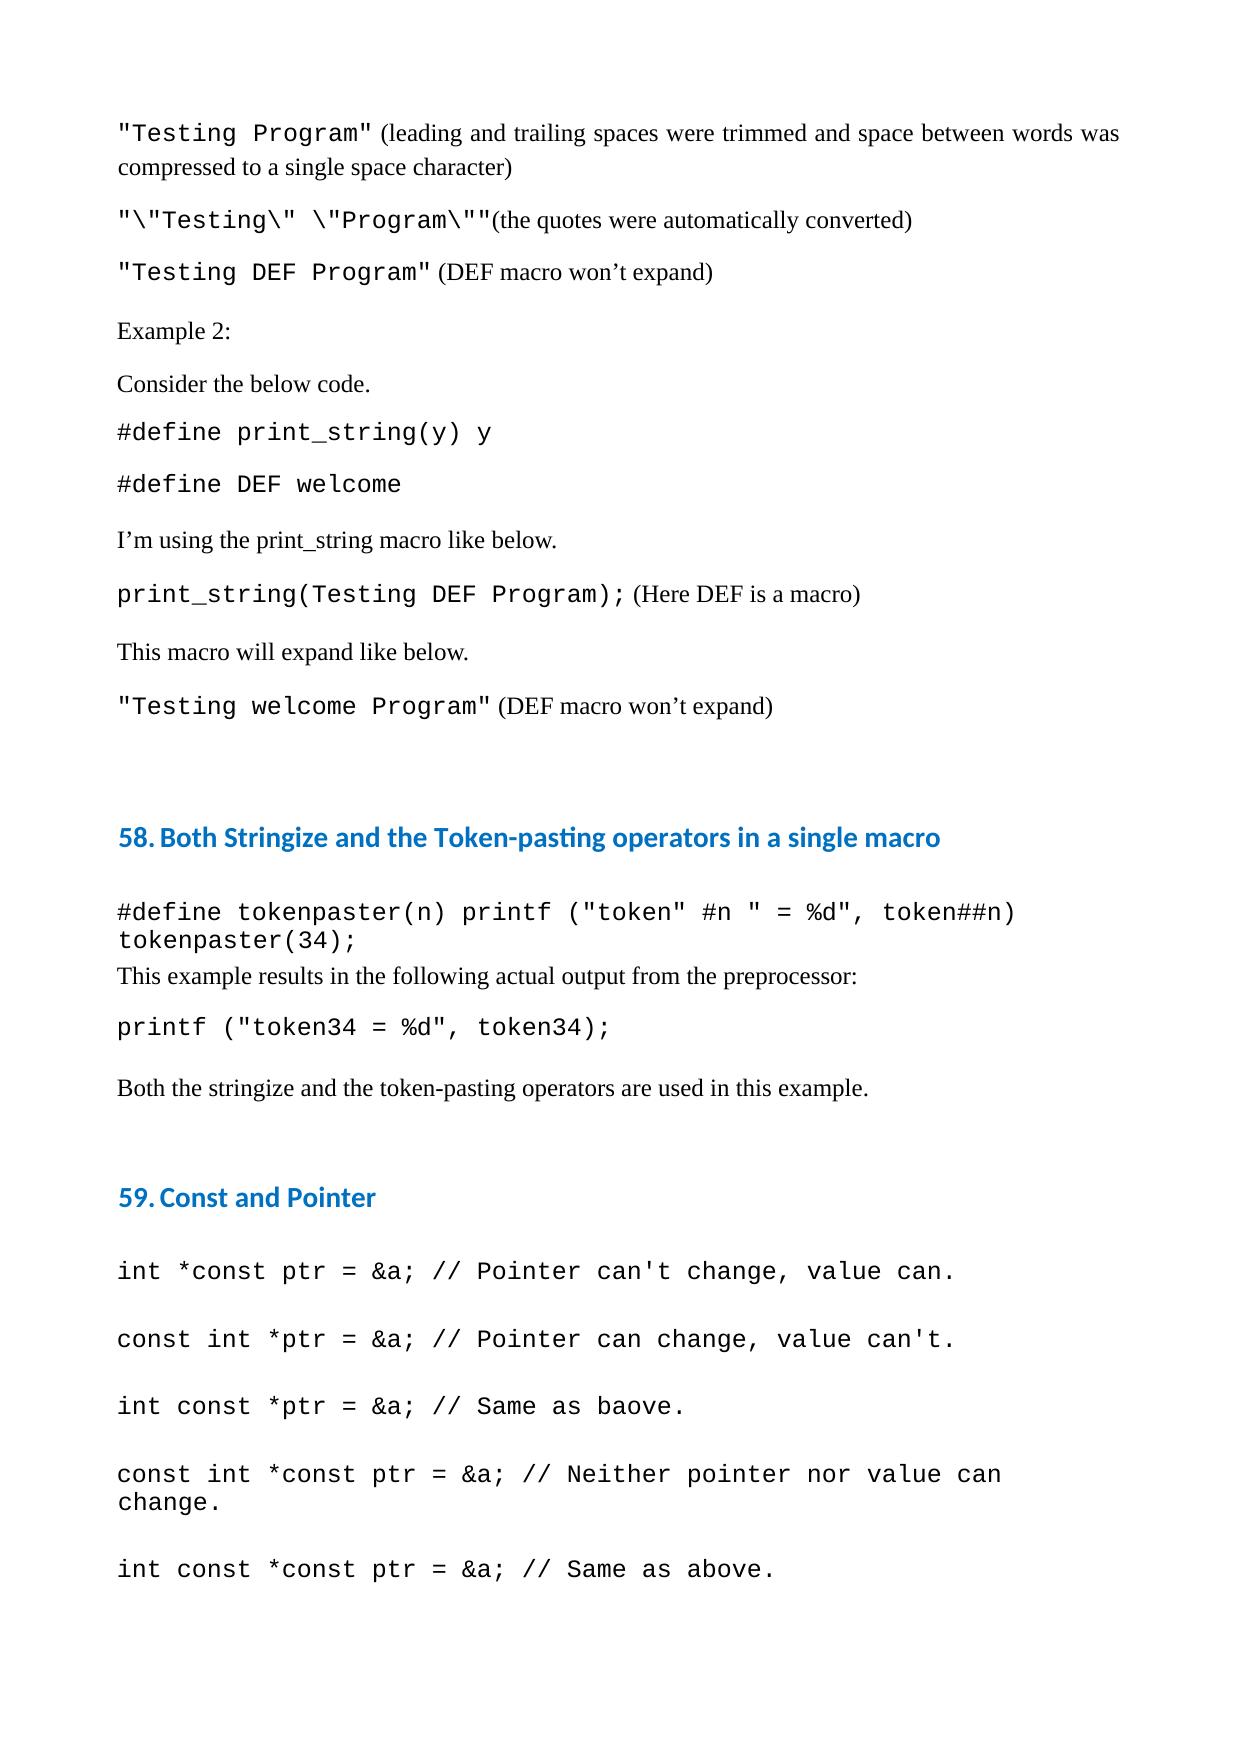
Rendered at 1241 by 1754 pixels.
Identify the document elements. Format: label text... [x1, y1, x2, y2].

text This example results in the following actual output from the preprocessor: [117, 961, 1121, 990]
text #define DEF welcome [117, 472, 1118, 500]
text int const *const ptr = &a; // Same as above. [117, 1557, 1118, 1585]
text #define tokenpaster(n) printf ("token" #n " = %d", token##n) tokenpaster(34); [117, 899, 1118, 956]
text "Testing Program" (leading and trailing spaces were trimmed and space between words was compressed to a single space character) [117, 118, 1121, 181]
text Example 2: [117, 316, 1121, 344]
subtitle Both Stringize and the Token-pasting operators in a single macro [118, 819, 1122, 855]
subtitle Const and Pointer [118, 1179, 1122, 1214]
text I’m using the print_string macro like below. [117, 525, 1121, 553]
text int *const ptr = &a; // Pointer can't change, value can. [117, 1259, 1118, 1287]
text #define print_string(y) y [117, 419, 1118, 447]
text This macro will expand like below. [117, 637, 1121, 666]
text "Testing welcome Program" (DEF macro won’t expand) [117, 691, 1121, 722]
text "\"Testing\" \"Program\""(the quotes were automatically converted) [117, 205, 1121, 236]
text "Testing DEF Program" (DEF macro won’t expand) [117, 257, 1121, 288]
text print_string(Testing DEF Program); (Here DEF is a macro) [117, 579, 1118, 609]
text int const *ptr = &a; // Same as baove. [117, 1394, 1118, 1422]
text Consider the below code. [117, 369, 1121, 398]
text Both the stringize and the token-pasting operators are used in this example. [117, 1073, 1121, 1101]
text const int *const ptr = &a; // Neither pointer nor value can change. [117, 1461, 1118, 1518]
text const int *ptr = &a; // Pointer can change, value can't. [117, 1326, 1118, 1354]
text printf ("token34 = %d", token34); [117, 1014, 1118, 1043]
